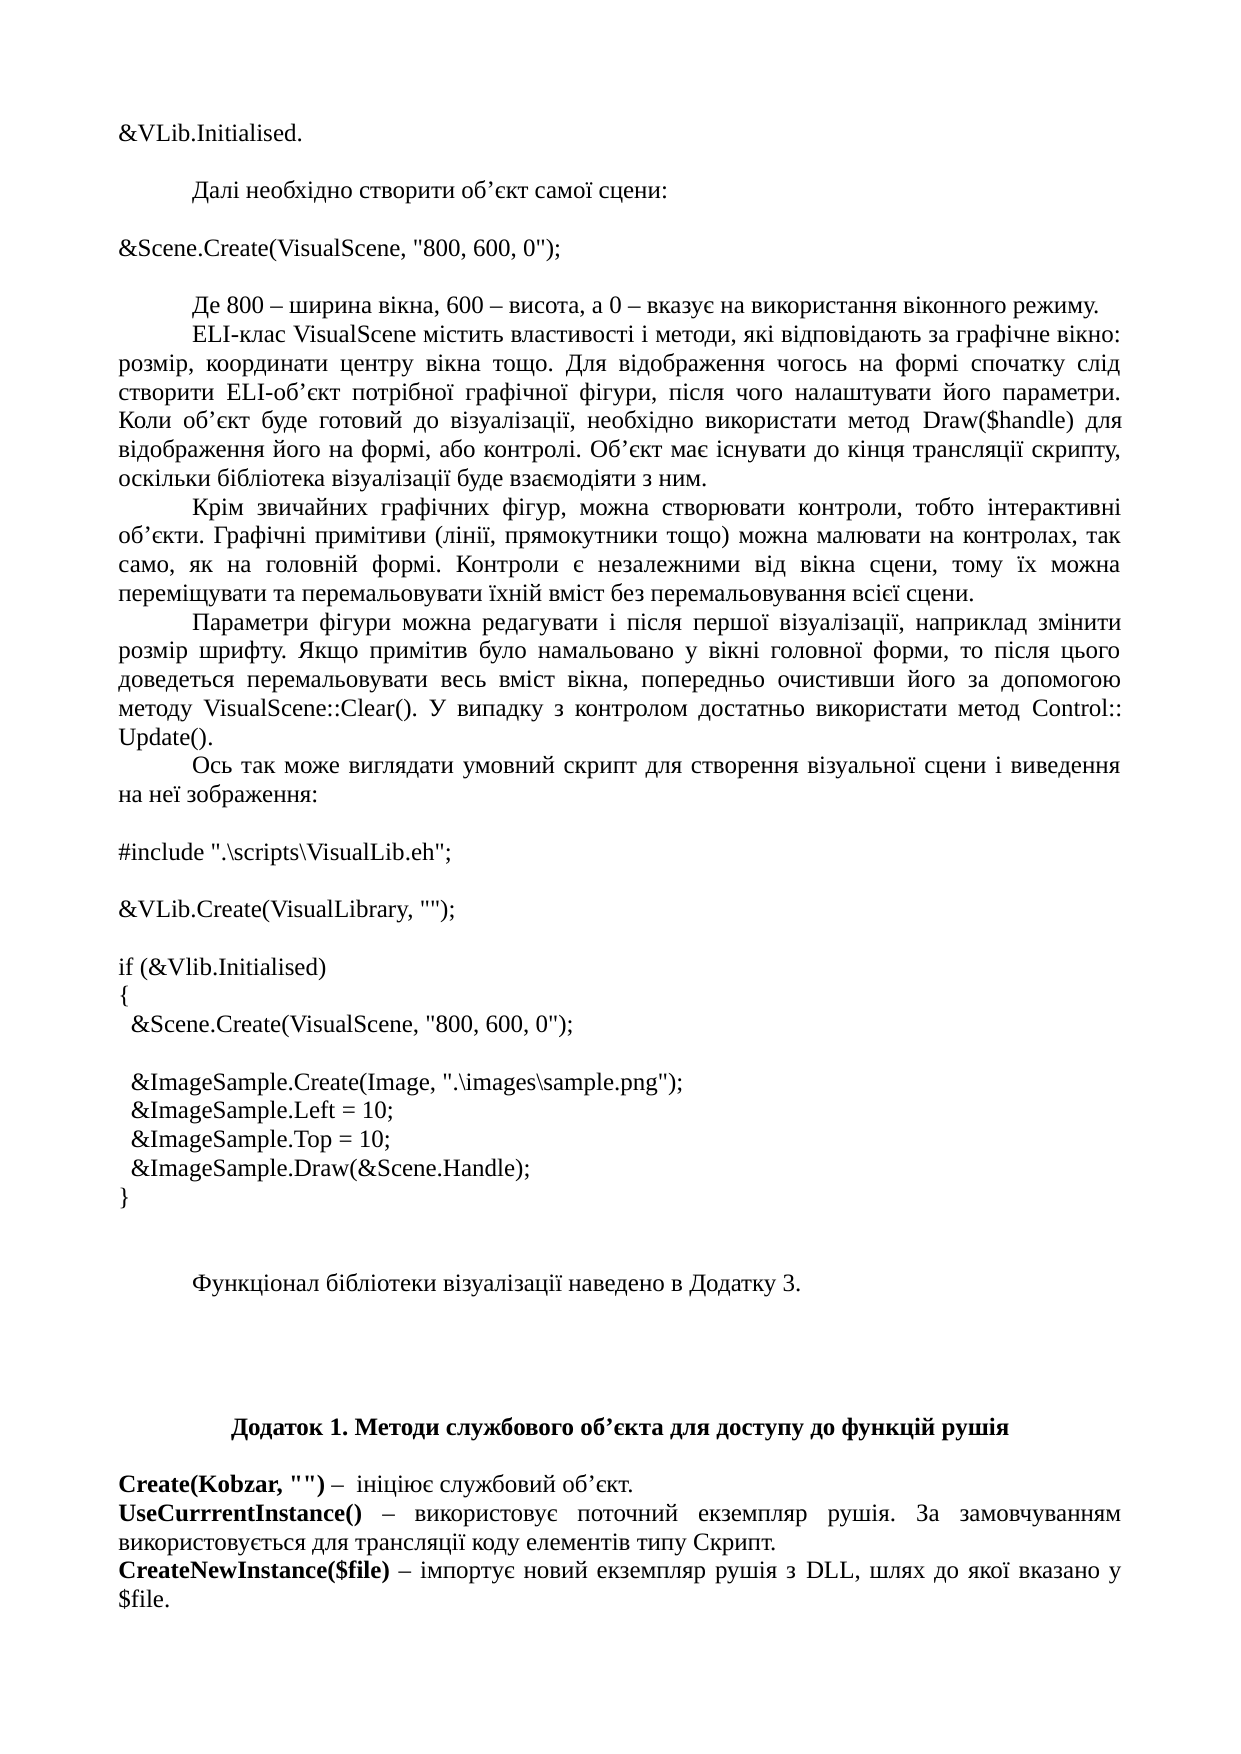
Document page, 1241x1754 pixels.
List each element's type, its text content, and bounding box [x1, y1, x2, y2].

text Далі необхідно створити об’єкт самої сцени: [118, 176, 1122, 204]
text CreateNewInstance($file) – імпортує новий екземпляр рушія з DLL, шлях до якої вказано у $file. [118, 1556, 1122, 1613]
text #include ".\scripts\VisualLib.eh"; [118, 837, 1122, 866]
text Create(Kobzar, "") – ініціює службовий об’єкт. [118, 1469, 1122, 1498]
text &ImageSample.Create(Image, ".\images\sample.png"); [118, 1067, 1122, 1096]
text &Scene.Create(VisualScene, "800, 600, 0"); [118, 233, 1122, 262]
text &ImageSample.Left = 10; [118, 1096, 1122, 1124]
text &VLib.Create(VisualLibrary, ""); [118, 894, 1122, 923]
text } [118, 1182, 1122, 1211]
text Ось так може виглядати умовний скрипт для створення візуальної сцени і виведення на неї зображення: [118, 751, 1122, 808]
text &Scene.Create(VisualScene, "800, 600, 0"); [118, 1009, 1122, 1038]
text ELI-клас VisualScene містить властивості і методи, які відповідають за графічне вікно: розмір, координати центру вікна тощо. Для відображення чогось на формі спочатку слід створити ELI-об’єкт потрібної графічної фігури, після чого налаштувати його параметри. Коли об’єкт буде готовий до візуалізації, необхідно використати метод Draw($handle) для відображення його на формі, або контролі. Об’єкт має існувати до кінця трансляції скрипту, оскільки бібліотека візуалізації буде взаємодіяти з ним. [118, 319, 1122, 492]
text Крім звичайних графічних фігур, можна створювати контроли, тобто інтерактивні об’єкти. Графічні примітиви (лінії, прямокутники тощо) можна малювати на контролах, так само, як на головній формі. Контроли є незалежними від вікна сцени, тому їх можна переміщувати та перемальовувати їхній вміст без перемальовування всієї сцени. [118, 492, 1122, 607]
text Параметри фігури можна редагувати і після першої візуалізації, наприклад змінити розмір шрифту. Якщо примітив було намальовано у вікні головної форми, то після цього доведеться перемальовувати весь вміст вікна, попередньо очистивши його за допомогою методу VisualScene::Clear(). У випадку з контролом достатньо використати метод Control:: Update(). [118, 607, 1122, 751]
text Функціонал бібліотеки візуалізації наведено в Додатку 3. [118, 1268, 1122, 1297]
text &ImageSample.Draw(&Scene.Handle); [118, 1153, 1122, 1182]
text Де 800 – ширина вікна, 600 – висота, а 0 – вказує на використання віконного режиму. [118, 291, 1122, 319]
text if (&Vlib.Initialised) [118, 952, 1122, 981]
text { [118, 981, 1122, 1009]
text UseCurrrentInstance() – використовує поточний екземпляр рушія. За замовчуванням використовується для трансляції коду елементів типу Скрипт. [118, 1498, 1122, 1556]
text &VLib.Initialised. [118, 118, 1122, 147]
text Додаток 1. Методи службового об’єкта для доступу до функцій рушія [118, 1412, 1122, 1441]
text &ImageSample.Top = 10; [118, 1124, 1122, 1153]
